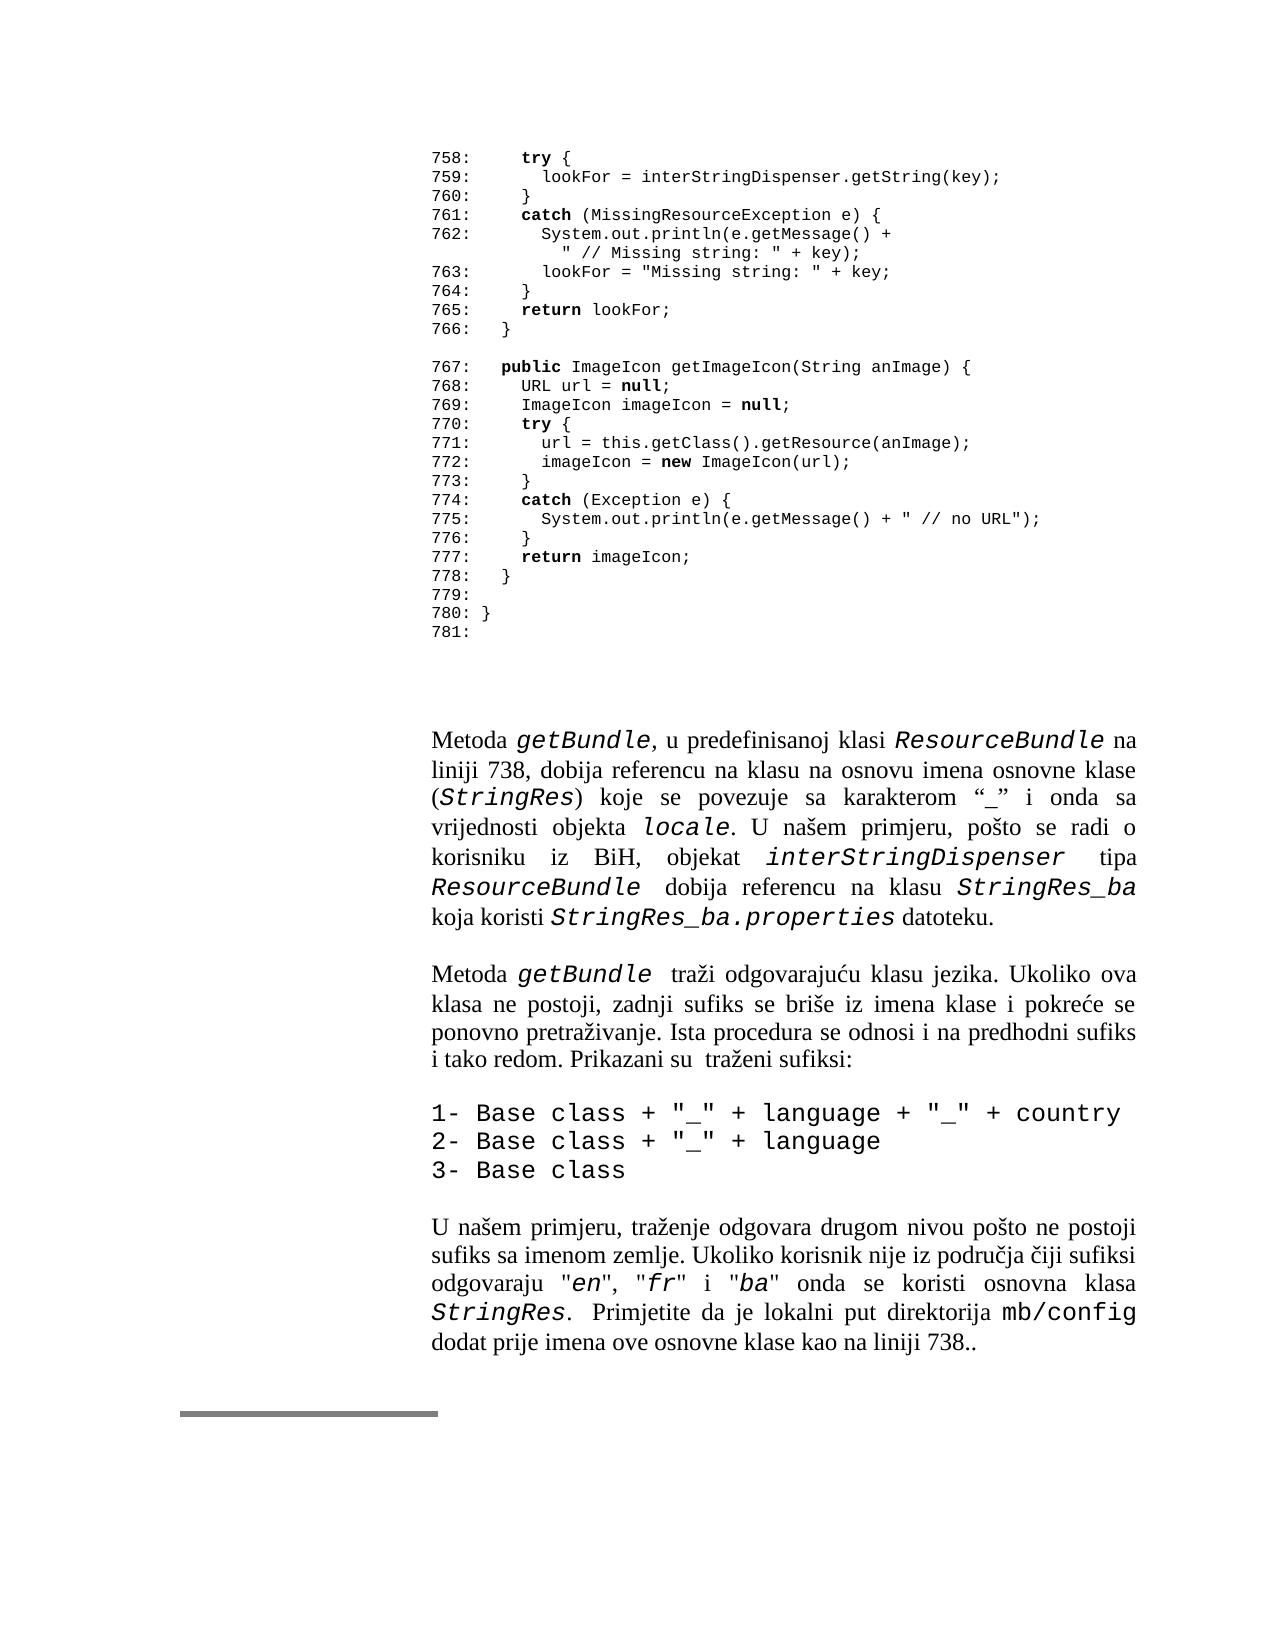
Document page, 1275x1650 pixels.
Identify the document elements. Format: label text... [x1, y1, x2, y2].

table_header [180, 1101, 424, 1186]
table_header [180, 960, 424, 1073]
table_header U našem primjeru, traženje odgovara drugom nivou pošto ne postoji sufiks sa imenom zemlje. Ukoliko korisnik nije iz područja čiji sufiksi odgovaraju "en", "fr" i "ba" onda se koristi osnovna klasa StringRes. Primjetite da je lokalni put direktorija mb/config dodat prije imena ove osnovne klase kao na liniji 738.. [424, 1213, 1144, 1356]
table_header [180, 150, 424, 643]
table_header Metoda getBundle, u predefinisanoj klasi ResourceBundle na liniji 738, dobija referencu na klasu na osnovu imena osnovne klase (StringRes) koje se povezuje sa karakterom “_” i onda sa vrijednosti objekta locale. U našem primjeru, pošto se radi o korisniku iz BiH, objekat interStringDispenser tipa ResourceBundle dobija referencu na klasu StringRes_ba koja koristi StringRes_ba.properties datoteku. [424, 726, 1144, 932]
table_header Metoda getBundle traži odgovarajuću klasu jezika. Ukoliko ova klasa ne postoji, zadnji sufiks se briše iz imena klase i pokreće se ponovno pretraživanje. Ista procedura se odnosi i na predhodni sufiks i tako redom. Prikazani su traženi sufiksi: [424, 960, 1144, 1073]
table_header 758: try { 759: lookFor = interStringDispenser.getString(key); 760: } 761: catch (MissingResourceException e) { 762: System.out.println(e.getMessage() + " // Missing string: " + key); 763: lookFor = "Missing string: " + key; 764: } 765: return lookFor; 766: } 767: public ImageIcon getImageIcon(String anImage) { 768: URL url = null; 769: ImageIcon imageIcon = null; 770: try { 771: url = this.getClass().getResource(anImage); 772: imageIcon = new ImageIcon(url); 773: } 774: catch (Exception e) { 775: System.out.println(e.getMessage() + " // no URL"); 776: } 777: return imageIcon; 778: } 779: 780: } 781: [424, 150, 1144, 643]
table_header [180, 1411, 438, 1417]
table_header [180, 1213, 424, 1356]
table_header 1- Base class + "_" + language + "_" + country 2- Base class + "_" + language 3- Base class [424, 1101, 1144, 1186]
table_header [180, 726, 424, 932]
